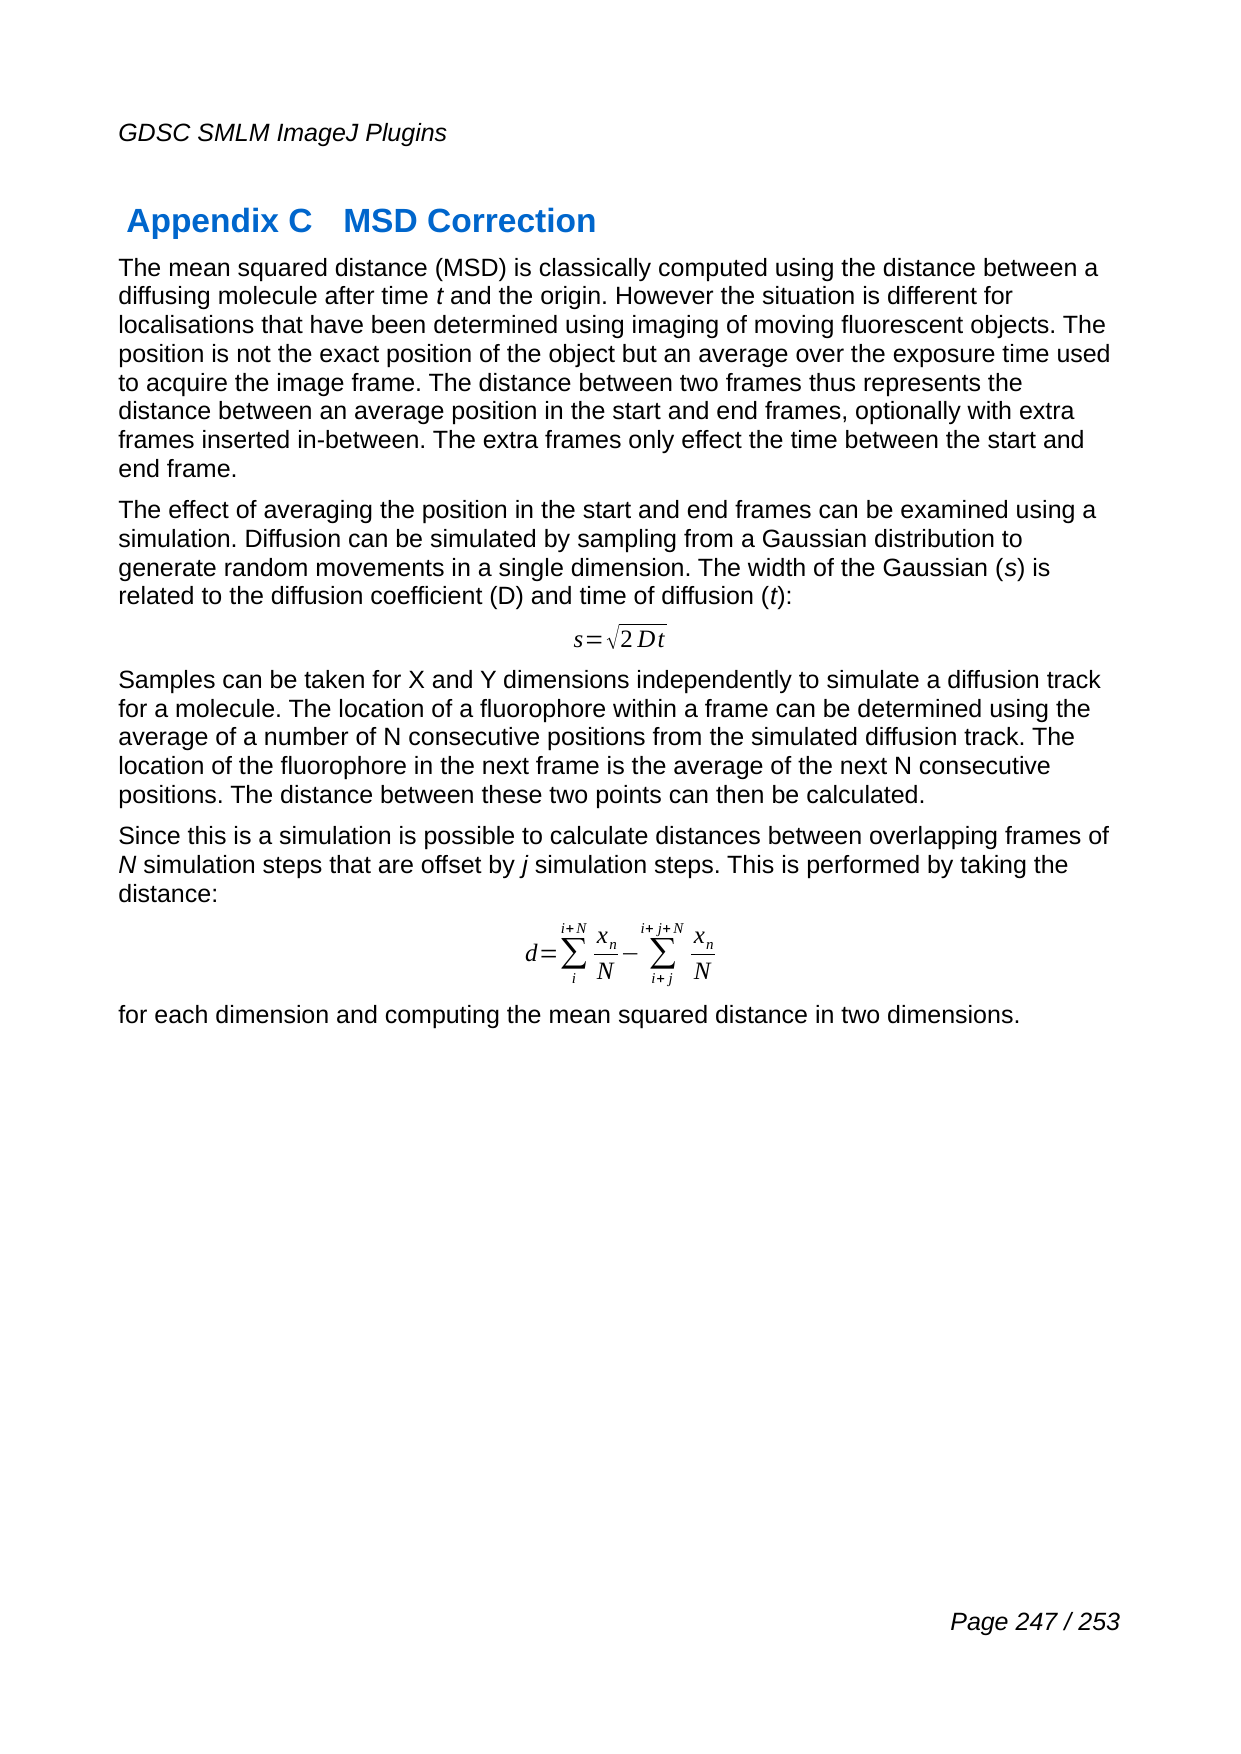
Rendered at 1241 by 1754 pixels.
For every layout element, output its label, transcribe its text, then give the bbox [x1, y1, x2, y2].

text for each dimension and computing the mean squared distance in two dimensions. [118, 1000, 1122, 1028]
text Samples can be taken for X and Y dimensions independently to simulate a diffusion track for a molecule. The location of a fluorophore within a frame can be determined using the average of a number of N consecutive positions from the simulated diffusion track. The location of the fluorophore in the next frame is the average of the next N consecutive positions. The distance between these two points can then be calculated. [118, 665, 1122, 808]
subtitle MSD Correction [118, 201, 1122, 240]
text The mean squared distance (MSD) is classically computed using the distance between a diffusing molecule after time t and the origin. However the situation is different for localisations that have been determined using imaging of moving fluorescent objects. The position is not the exact position of the object but an average over the exposure time used to acquire the image frame. The distance between two frames thus represents the distance between an average position in the start and end frames, optionally with extra frames inserted in-between. The extra frames only effect the time between the start and end frame. [118, 252, 1122, 482]
text The effect of averaging the position in the start and end frames can be examined using a simulation. Diffusion can be simulated by sampling from a Gaussian distribution to generate random movements in a single dimension. The width of the Gaussian (s) is related to the diffusion coefficient (D) and time of diffusion (t): [118, 495, 1122, 610]
text Since this is a simulation is possible to calculate distances between overlapping frames of N simulation steps that are offset by j simulation steps. This is performed by taking the distance: [118, 821, 1122, 907]
